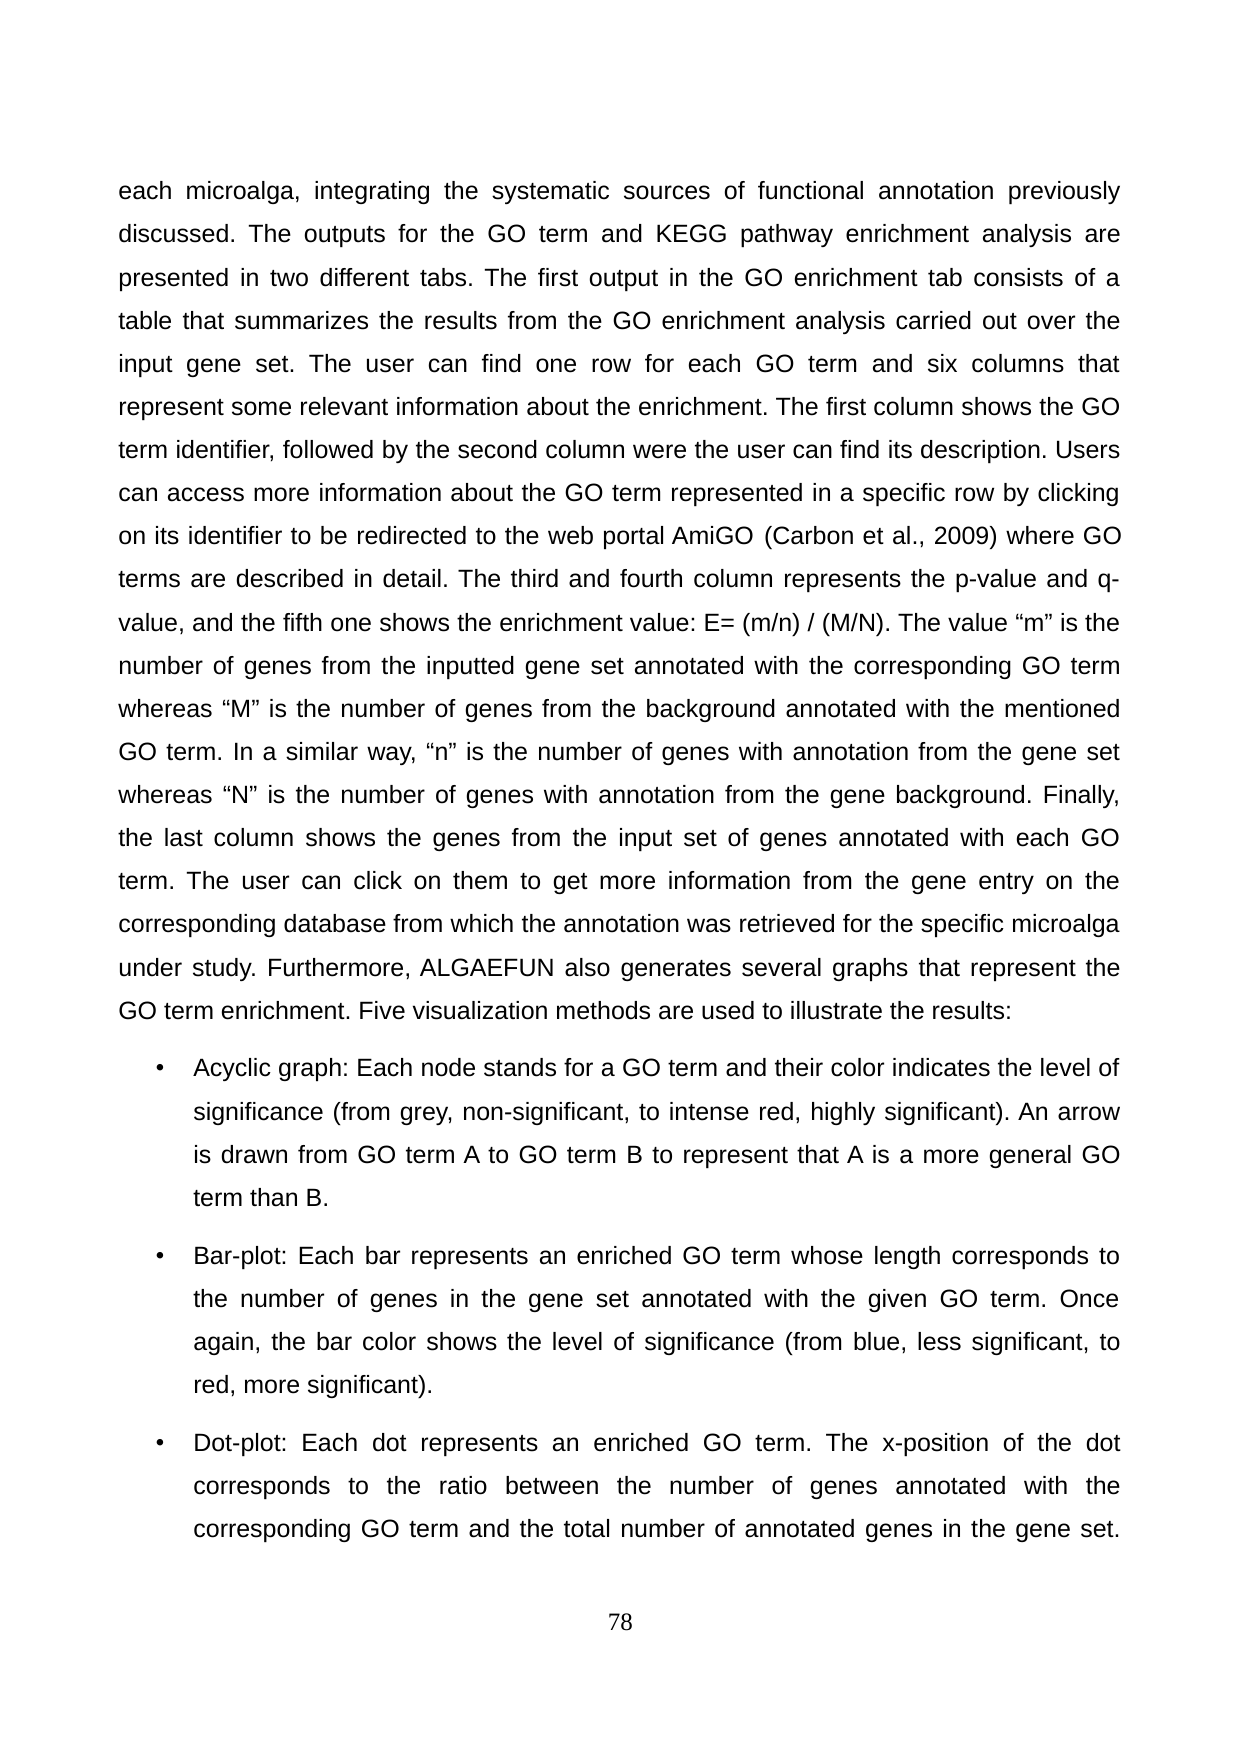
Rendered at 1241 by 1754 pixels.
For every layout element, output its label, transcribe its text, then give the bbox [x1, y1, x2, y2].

text each microalga, integrating the systematic sources of functional annotation previously discussed. The outputs for the GO term and KEGG pathway enrichment analysis are presented in two different tabs. The first output in the GO enrichment tab consists of a table that summarizes the results from the GO enrichment analysis carried out over the input gene set. The user can find one row for each GO term and six columns that represent some relevant information about the enrichment. The first column shows the GO term identifier, followed by the second column were the user can find its description. Users can access more information about the GO term represented in a specific row by clicking on its identifier to be redirected to the web portal AmiGO (Carbon et al., 2009)⁠ where GO terms are described in detail. The third and fourth column represents the p-value and q-value, and the fifth one shows the enrichment value: E= (m/n) / (M/N). The value “m” is the number of genes from the inputted gene set annotated with the corresponding GO term whereas “M” is the number of genes from the background annotated with the mentioned GO term. In a similar way, “n” is the number of genes with annotation from the gene set whereas “N” is the number of genes with annotation from the gene background. Finally, the last column shows the genes from the input set of genes annotated with each GO term. The user can click on them to get more information from the gene entry on the corresponding database from which the annotation was retrieved for the specific microalga under study. Furthermore, ALGAEFUN also generates several graphs that represent the GO term enrichment. Five visualization methods are used to illustrate the results: [118, 176, 1122, 1024]
list Acyclic graph: Each node stands for a GO term and their color indicates the level of significance (from grey, non-significant, to intense red, highly significant). An arrow is drawn from GO term A to GO term B to represent that A is a more general GO term than B. [156, 1053, 1122, 1212]
list Dot-plot: Each dot represents an enriched GO term. The x-position of the dot corresponds to the ratio between the number of genes annotated with the corresponding GO term and the total number of annotated genes in the gene set. [156, 1428, 1122, 1543]
list Bar-plot: Each bar represents an enriched GO term whose length corresponds to the number of genes in the gene set annotated with the given GO term. Once again, the bar color shows the level of significance (from blue, less significant, to red, more significant). [156, 1241, 1122, 1399]
